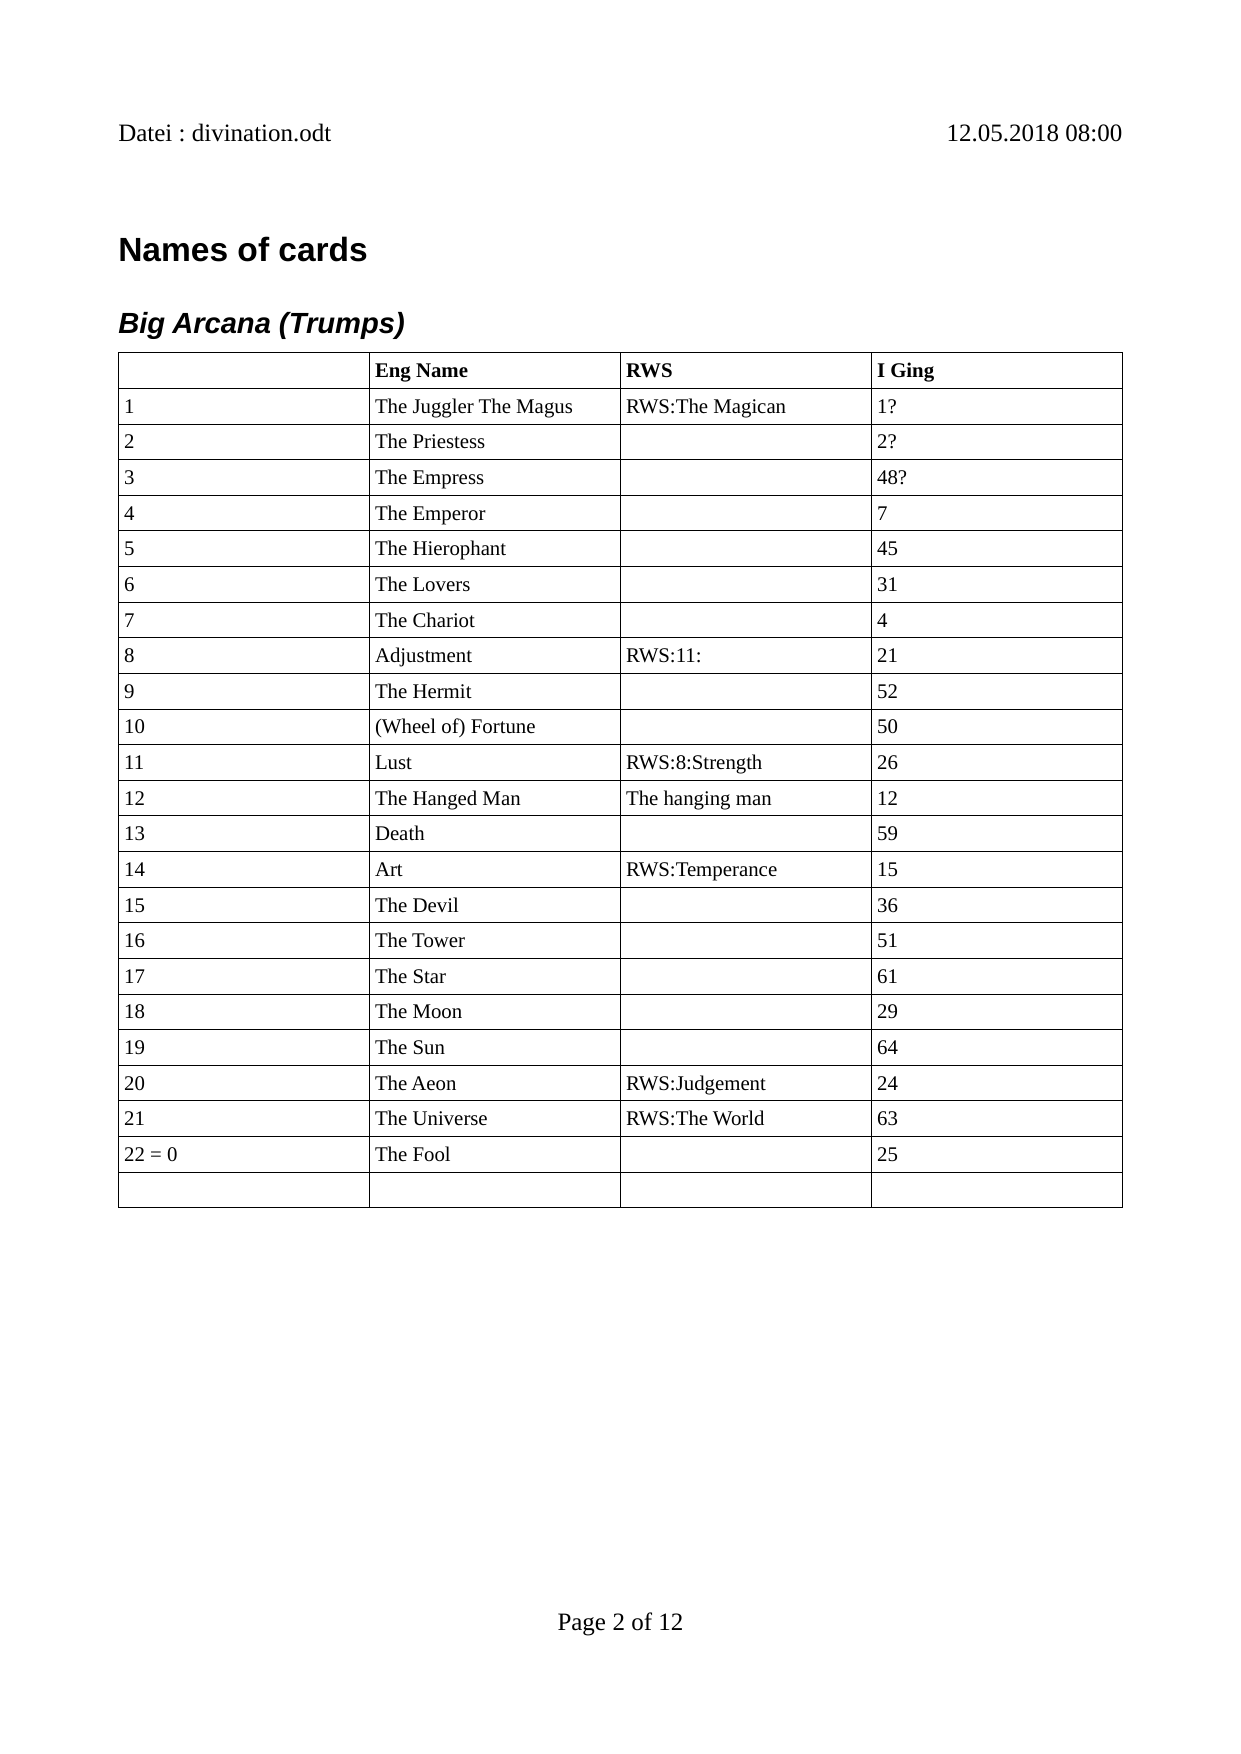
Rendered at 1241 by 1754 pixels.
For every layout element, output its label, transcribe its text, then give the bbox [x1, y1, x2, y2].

table_cell RWS:8:Strength [621, 745, 871, 780]
table_cell 12 [872, 781, 1122, 815]
table_cell The Hermit [370, 674, 620, 708]
table_cell [621, 425, 871, 459]
table_cell The Chariot [370, 603, 620, 637]
table_cell 6 [119, 567, 369, 602]
table_cell The Hierophant [370, 531, 620, 566]
table_cell 2 [119, 425, 369, 459]
table_cell RWS:11: [621, 638, 871, 673]
table_cell The Juggler The Magus [370, 389, 620, 423]
table_cell 10 [119, 710, 369, 744]
table_cell Art [370, 852, 620, 887]
table_cell [119, 1173, 369, 1207]
table_cell 13 [119, 816, 369, 851]
table_cell 21 [119, 1101, 369, 1136]
subtitle Names of cards [118, 230, 1122, 269]
table_cell The Hanged Man [370, 781, 620, 815]
table_cell 9 [119, 674, 369, 708]
table_cell [872, 1173, 1122, 1207]
table_cell The Emperor [370, 496, 620, 530]
table_cell [621, 995, 871, 1029]
table_cell 21 [872, 638, 1122, 673]
table_cell 8 [119, 638, 369, 673]
table_cell [621, 710, 871, 744]
table_cell 31 [872, 567, 1122, 602]
table_cell 63 [872, 1101, 1122, 1136]
table_cell RWS:The World [621, 1101, 871, 1136]
table_cell 1? [872, 389, 1122, 423]
table_cell 19 [119, 1030, 369, 1065]
table_cell The Moon [370, 995, 620, 1029]
table_cell The Star [370, 959, 620, 993]
table_cell 3 [119, 460, 369, 495]
table_header [119, 353, 369, 388]
table_cell [621, 1030, 871, 1065]
table_cell [621, 567, 871, 602]
table_cell [621, 1137, 871, 1172]
table_header I Ging [872, 353, 1122, 388]
table_cell 1 [119, 389, 369, 423]
table_cell 52 [872, 674, 1122, 708]
table_cell RWS:Judgement [621, 1066, 871, 1100]
table_cell The Priestess [370, 425, 620, 459]
table_cell [621, 531, 871, 566]
table_cell [621, 888, 871, 922]
table_cell 17 [119, 959, 369, 993]
table_cell 26 [872, 745, 1122, 780]
table_cell 64 [872, 1030, 1122, 1065]
table_cell 5 [119, 531, 369, 566]
table_cell The Lovers [370, 567, 620, 602]
table_header Eng Name [370, 353, 620, 388]
subtitle Big Arcana (Trumps) [118, 306, 1122, 340]
table_cell 61 [872, 959, 1122, 993]
table_cell [621, 816, 871, 851]
table_cell The Tower [370, 923, 620, 958]
table_cell The Aeon [370, 1066, 620, 1100]
table_cell 29 [872, 995, 1122, 1029]
table_cell The Devil [370, 888, 620, 922]
table_cell RWS:Temperance [621, 852, 871, 887]
table_cell The Fool [370, 1137, 620, 1172]
table_cell 45 [872, 531, 1122, 566]
table_cell 7 [872, 496, 1122, 530]
table_cell 22 = 0 [119, 1137, 369, 1172]
table_cell Lust [370, 745, 620, 780]
table_cell The hanging man [621, 781, 871, 815]
table_cell 15 [872, 852, 1122, 887]
table_cell 50 [872, 710, 1122, 744]
table_cell 11 [119, 745, 369, 780]
table_cell 14 [119, 852, 369, 887]
table_cell 12 [119, 781, 369, 815]
table_cell [621, 460, 871, 495]
table_cell (Wheel of) Fortune [370, 710, 620, 744]
table_cell 18 [119, 995, 369, 1029]
table_cell The Empress [370, 460, 620, 495]
table_cell 4 [119, 496, 369, 530]
table_cell 16 [119, 923, 369, 958]
table_cell [621, 496, 871, 530]
table_cell [370, 1173, 620, 1207]
table_cell [621, 1173, 871, 1207]
table_cell The Universe [370, 1101, 620, 1136]
table_cell 51 [872, 923, 1122, 958]
table_cell 59 [872, 816, 1122, 851]
table_cell 7 [119, 603, 369, 637]
table_cell 36 [872, 888, 1122, 922]
table_cell RWS:The Magican [621, 389, 871, 423]
table_cell [621, 674, 871, 708]
table_cell 25 [872, 1137, 1122, 1172]
table_cell The Sun [370, 1030, 620, 1065]
table_cell 20 [119, 1066, 369, 1100]
table_cell [621, 923, 871, 958]
table_cell [621, 603, 871, 637]
table_cell 4 [872, 603, 1122, 637]
table_cell 48? [872, 460, 1122, 495]
table_cell 15 [119, 888, 369, 922]
table_cell Adjustment [370, 638, 620, 673]
table_cell 2? [872, 425, 1122, 459]
table_cell [621, 959, 871, 993]
table_cell Death [370, 816, 620, 851]
table_cell 24 [872, 1066, 1122, 1100]
table_header RWS [621, 353, 871, 388]
